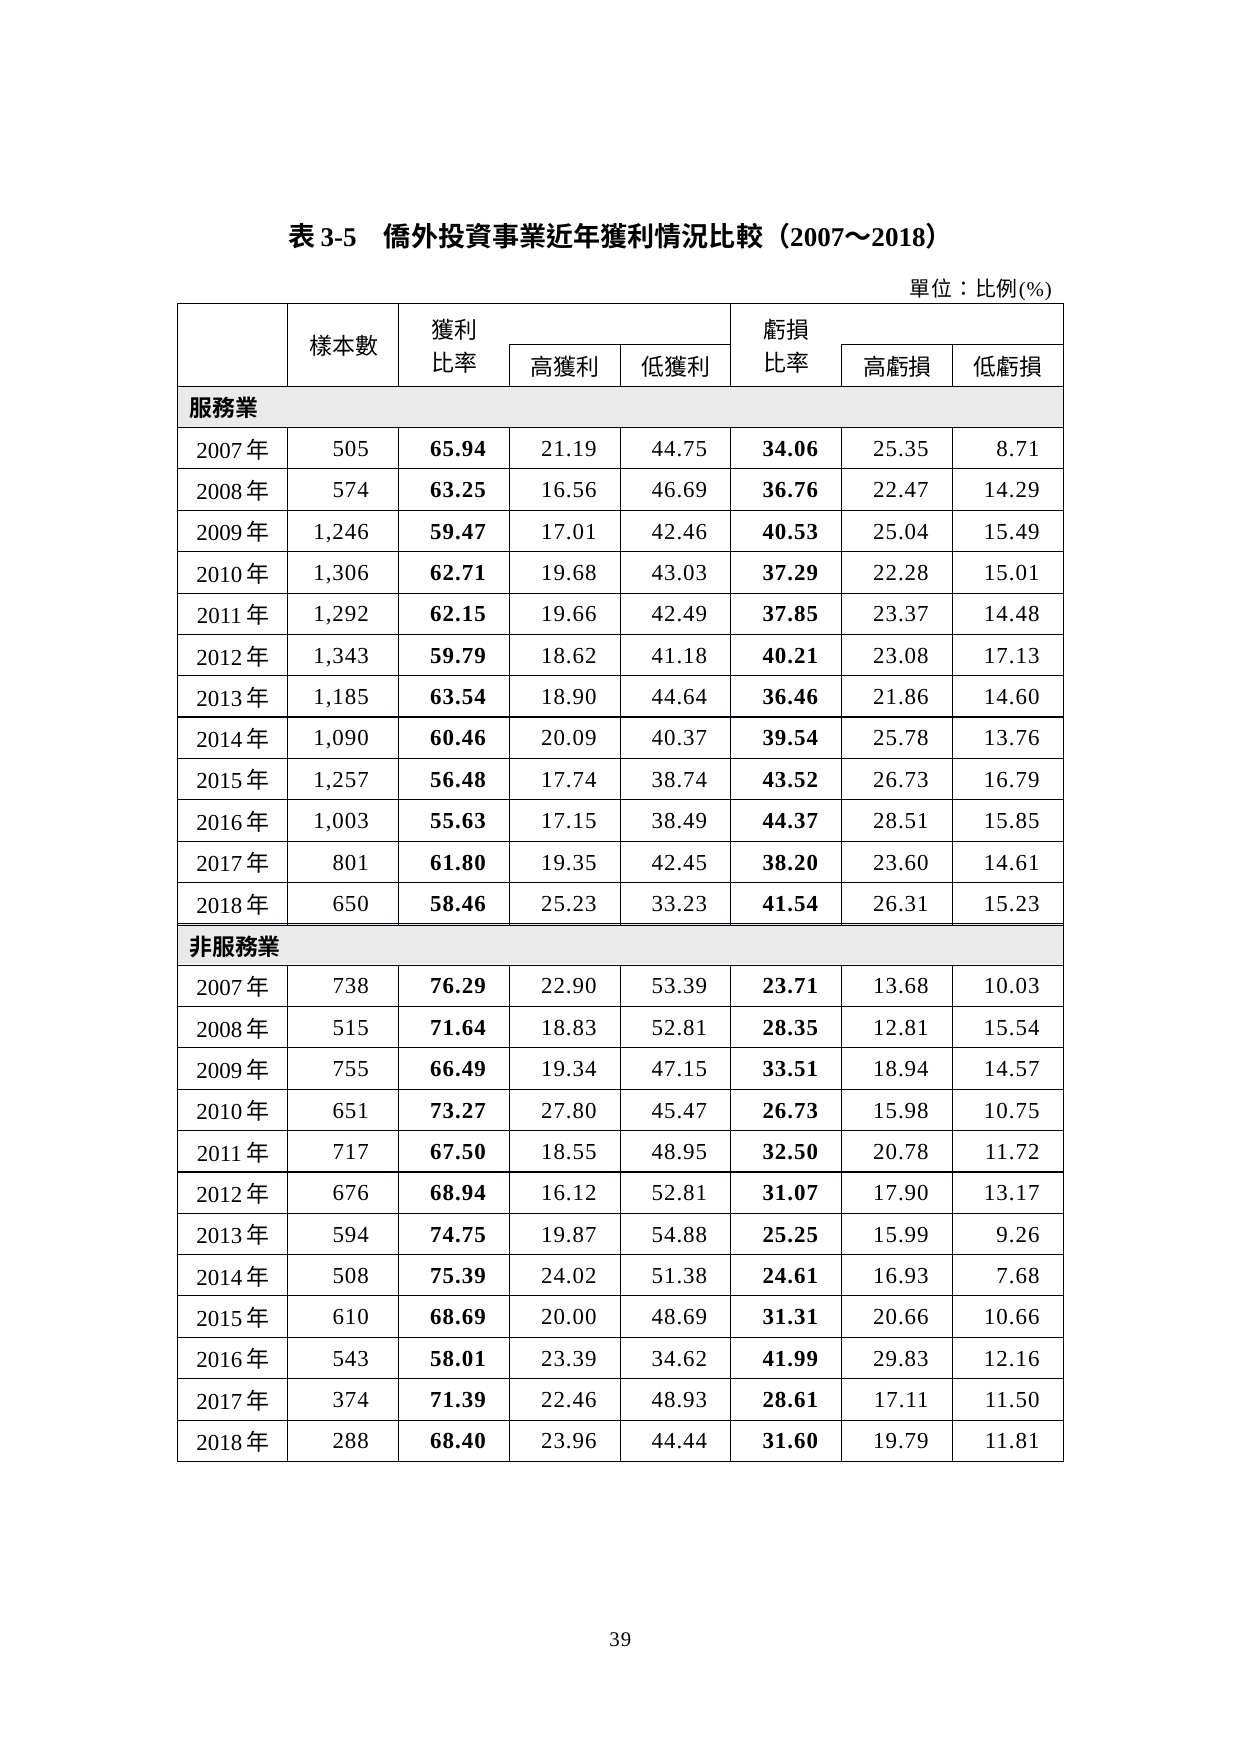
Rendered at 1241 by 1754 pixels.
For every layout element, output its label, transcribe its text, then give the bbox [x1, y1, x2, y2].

table_cell 15.99 [842, 1214, 952, 1254]
table_cell 14.29 [953, 469, 1063, 510]
table_cell 1,003 [288, 800, 398, 841]
table_cell 2018年 [178, 883, 287, 923]
table_cell 虧損 比率 [731, 304, 842, 386]
table_cell 58.46 [399, 883, 509, 923]
table_cell 19.34 [510, 1048, 620, 1089]
table_cell 53.39 [621, 966, 730, 1006]
table_cell 13.76 [953, 718, 1063, 758]
table_cell 18.94 [842, 1048, 952, 1089]
table_cell 45.47 [621, 1090, 730, 1130]
table_cell 19.35 [510, 842, 620, 882]
table_cell 2010年 [178, 1090, 287, 1130]
table_cell 40.21 [731, 635, 841, 675]
table_cell 374 [288, 1379, 398, 1419]
table_cell 42.49 [621, 594, 730, 634]
table_cell 66.49 [399, 1048, 509, 1089]
table_cell 52.81 [621, 1007, 730, 1047]
table_cell 非服務業 [178, 926, 1063, 964]
table_cell 48.69 [621, 1296, 730, 1337]
table_cell 1,185 [288, 676, 398, 716]
table_cell 1,306 [288, 552, 398, 592]
table_cell 2011年 [178, 1131, 287, 1171]
table_cell [842, 304, 952, 344]
table_cell 8.71 [953, 428, 1063, 468]
table_cell 59.47 [399, 511, 509, 551]
table_cell 47.15 [621, 1048, 730, 1089]
table_cell 48.93 [621, 1379, 730, 1419]
table_cell 738 [288, 966, 398, 1006]
table_cell 21.86 [842, 676, 952, 716]
table_cell 14.60 [953, 676, 1063, 716]
table_cell 650 [288, 883, 398, 923]
table_cell 59.79 [399, 635, 509, 675]
table_cell 10.03 [953, 966, 1063, 1006]
table_cell 2012年 [178, 635, 287, 675]
table_cell 17.74 [510, 759, 620, 799]
table_cell 25.04 [842, 511, 952, 551]
table_cell 68.40 [399, 1421, 509, 1461]
table_cell 21.19 [510, 428, 620, 468]
table_cell 2007年 [178, 428, 287, 468]
table_cell 33.51 [731, 1048, 841, 1089]
table_cell 15.49 [953, 511, 1063, 551]
table_cell 543 [288, 1338, 398, 1378]
table_cell 51.38 [621, 1255, 730, 1295]
table_cell 19.87 [510, 1214, 620, 1254]
table_cell 28.51 [842, 800, 952, 841]
table_cell [509, 304, 620, 344]
table_cell 31.07 [731, 1173, 841, 1213]
table_cell 43.03 [621, 552, 730, 592]
table_cell 46.69 [621, 469, 730, 510]
table_cell 2007年 [178, 966, 287, 1006]
table_cell 31.60 [731, 1421, 841, 1461]
table_cell 31.31 [731, 1296, 841, 1337]
table_cell 2015年 [178, 759, 287, 799]
table_cell 42.45 [621, 842, 730, 882]
table_cell 34.62 [621, 1338, 730, 1378]
table_cell 24.61 [731, 1255, 841, 1295]
table_cell 68.69 [399, 1296, 509, 1337]
table_cell 19.79 [842, 1421, 952, 1461]
table_cell 44.37 [731, 800, 841, 841]
table_cell 23.08 [842, 635, 952, 675]
table_cell 60.46 [399, 718, 509, 758]
table_cell 2009年 [178, 511, 287, 551]
table_cell 2016年 [178, 800, 287, 841]
table_cell 63.25 [399, 469, 509, 510]
table_cell 73.27 [399, 1090, 509, 1130]
table_cell 15.85 [953, 800, 1063, 841]
table_cell 2015年 [178, 1296, 287, 1337]
table_cell 10.66 [953, 1296, 1063, 1337]
table_cell 22.46 [510, 1379, 620, 1419]
table_cell 717 [288, 1131, 398, 1171]
table_cell 25.35 [842, 428, 952, 468]
table_cell 67.50 [399, 1131, 509, 1171]
table_cell 594 [288, 1214, 398, 1254]
table_cell 27.80 [510, 1090, 620, 1130]
table_cell 65.94 [399, 428, 509, 468]
table_cell 14.61 [953, 842, 1063, 882]
table_cell 26.73 [731, 1090, 841, 1130]
table_cell 801 [288, 842, 398, 882]
table_cell 38.20 [731, 842, 841, 882]
table_cell 19.68 [510, 552, 620, 592]
table_cell 23.96 [510, 1421, 620, 1461]
table_cell 20.00 [510, 1296, 620, 1337]
table_cell 39.54 [731, 718, 841, 758]
table_cell 26.31 [842, 883, 952, 923]
table_cell 2017年 [178, 1379, 287, 1419]
table_cell 22.28 [842, 552, 952, 592]
table_cell 2016年 [178, 1338, 287, 1378]
table_cell 755 [288, 1048, 398, 1089]
table_cell 36.76 [731, 469, 841, 510]
table_cell 13.17 [953, 1173, 1063, 1213]
table_cell 24.02 [510, 1255, 620, 1295]
table_cell 63.54 [399, 676, 509, 716]
table_cell 68.94 [399, 1173, 509, 1213]
table_cell 71.39 [399, 1379, 509, 1419]
table_cell 15.01 [953, 552, 1063, 592]
table_cell 62.15 [399, 594, 509, 634]
table_cell 32.50 [731, 1131, 841, 1171]
table_cell 高虧損 [842, 345, 952, 386]
table_cell 1,292 [288, 594, 398, 634]
table_cell 38.49 [621, 800, 730, 841]
table_cell 29.83 [842, 1338, 952, 1378]
table_cell 25.25 [731, 1214, 841, 1254]
table_cell 52.81 [621, 1173, 730, 1213]
table_cell 低獲利 [621, 345, 730, 386]
table_cell 22.47 [842, 469, 952, 510]
table_cell 48.95 [621, 1131, 730, 1171]
table_cell 11.81 [953, 1421, 1063, 1461]
table_cell 15.98 [842, 1090, 952, 1130]
table_cell 41.99 [731, 1338, 841, 1378]
text 表3-5 僑外投資事業近年獲利情況比較（2007～2018） [177, 215, 1063, 254]
table_cell 34.06 [731, 428, 841, 468]
table_cell 23.37 [842, 594, 952, 634]
table_cell 高獲利 [510, 345, 620, 386]
table_cell 15.23 [953, 883, 1063, 923]
table_cell [178, 304, 287, 386]
table_cell 2008年 [178, 1007, 287, 1047]
table_cell 74.75 [399, 1214, 509, 1254]
table_cell 16.79 [953, 759, 1063, 799]
table_cell 44.44 [621, 1421, 730, 1461]
table_cell 37.29 [731, 552, 841, 592]
table_cell 56.48 [399, 759, 509, 799]
table_cell 13.68 [842, 966, 952, 1006]
table_cell 37.85 [731, 594, 841, 634]
table_cell 54.88 [621, 1214, 730, 1254]
table_cell 43.52 [731, 759, 841, 799]
table_cell 獲利 比率 [399, 304, 509, 386]
table_cell 15.54 [953, 1007, 1063, 1047]
table_cell 36.46 [731, 676, 841, 716]
table_cell 17.90 [842, 1173, 952, 1213]
table_cell 16.56 [510, 469, 620, 510]
table_cell 18.90 [510, 676, 620, 716]
table_cell 33.23 [621, 883, 730, 923]
table_cell 76.29 [399, 966, 509, 1006]
table_cell 樣本數 [288, 304, 398, 386]
table_cell 2012年 [178, 1173, 287, 1213]
table_cell [952, 304, 1063, 344]
table_cell 1,090 [288, 718, 398, 758]
table_cell 71.64 [399, 1007, 509, 1047]
table_cell 288 [288, 1421, 398, 1461]
table_cell 18.83 [510, 1007, 620, 1047]
table_cell 2018年 [178, 1421, 287, 1461]
table_cell 2014年 [178, 718, 287, 758]
table_cell 508 [288, 1255, 398, 1295]
table_cell 610 [288, 1296, 398, 1337]
table_cell 651 [288, 1090, 398, 1130]
table_cell 515 [288, 1007, 398, 1047]
table_cell [620, 304, 730, 344]
table_cell 18.62 [510, 635, 620, 675]
table_cell 低虧損 [953, 345, 1063, 386]
table_cell 1,257 [288, 759, 398, 799]
table_cell 12.16 [953, 1338, 1063, 1378]
table_cell 1,246 [288, 511, 398, 551]
table_cell 2009年 [178, 1048, 287, 1089]
table_cell 2014年 [178, 1255, 287, 1295]
table_cell 14.48 [953, 594, 1063, 634]
table_cell 2013年 [178, 1214, 287, 1254]
table_cell 23.60 [842, 842, 952, 882]
table_cell 16.93 [842, 1255, 952, 1295]
table_cell 38.74 [621, 759, 730, 799]
table_cell 42.46 [621, 511, 730, 551]
table_cell 2017年 [178, 842, 287, 882]
table_cell 44.75 [621, 428, 730, 468]
table_cell 25.78 [842, 718, 952, 758]
table_cell 40.53 [731, 511, 841, 551]
table_cell 23.71 [731, 966, 841, 1006]
table_cell 58.01 [399, 1338, 509, 1378]
table_cell 1,343 [288, 635, 398, 675]
table_cell 26.73 [842, 759, 952, 799]
table_header 單位：比例(%) [177, 273, 1063, 303]
table_cell 23.39 [510, 1338, 620, 1378]
table_cell 17.01 [510, 511, 620, 551]
table_cell 9.26 [953, 1214, 1063, 1254]
table_cell 55.63 [399, 800, 509, 841]
table_cell 44.64 [621, 676, 730, 716]
table_cell 11.50 [953, 1379, 1063, 1419]
table_cell 10.75 [953, 1090, 1063, 1130]
table_cell 2011年 [178, 594, 287, 634]
table_cell 40.37 [621, 718, 730, 758]
table_cell 75.39 [399, 1255, 509, 1295]
table_cell 17.11 [842, 1379, 952, 1419]
table_cell 17.15 [510, 800, 620, 841]
table_cell 20.78 [842, 1131, 952, 1171]
table_cell 20.09 [510, 718, 620, 758]
table_cell 2008年 [178, 469, 287, 510]
table_cell 28.61 [731, 1379, 841, 1419]
table_cell 12.81 [842, 1007, 952, 1047]
table_cell 62.71 [399, 552, 509, 592]
table_cell 服務業 [178, 387, 1063, 427]
table_cell 2010年 [178, 552, 287, 592]
table_cell 18.55 [510, 1131, 620, 1171]
table_cell 20.66 [842, 1296, 952, 1337]
table_cell 14.57 [953, 1048, 1063, 1089]
table_cell 11.72 [953, 1131, 1063, 1171]
table_cell 28.35 [731, 1007, 841, 1047]
table_cell 19.66 [510, 594, 620, 634]
table_cell 574 [288, 469, 398, 510]
table_cell 61.80 [399, 842, 509, 882]
table_cell 22.90 [510, 966, 620, 1006]
table_cell 25.23 [510, 883, 620, 923]
table_cell 676 [288, 1173, 398, 1213]
table_cell 16.12 [510, 1173, 620, 1213]
table_cell 17.13 [953, 635, 1063, 675]
table_cell 505 [288, 428, 398, 468]
table_cell 2013年 [178, 676, 287, 716]
table_cell 41.54 [731, 883, 841, 923]
table_cell 41.18 [621, 635, 730, 675]
table_cell 7.68 [953, 1255, 1063, 1295]
